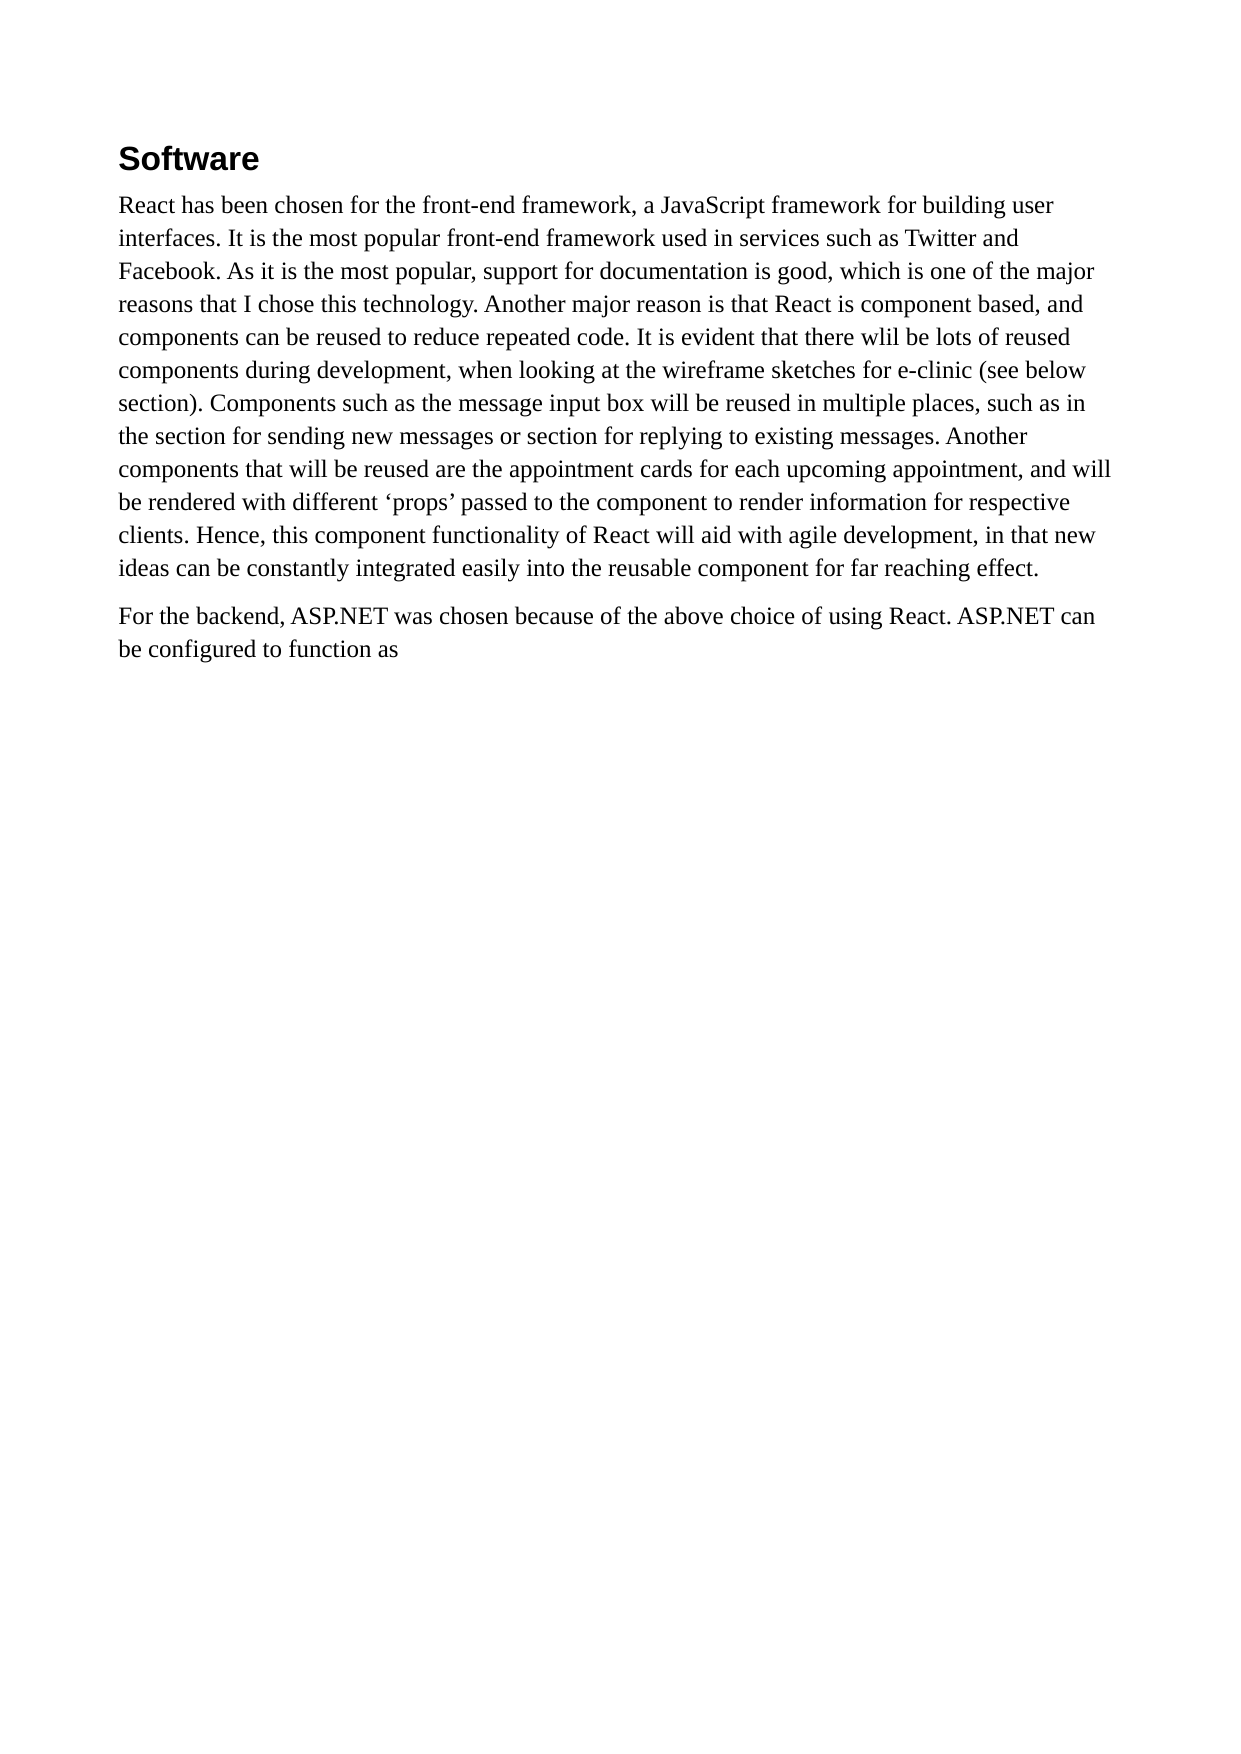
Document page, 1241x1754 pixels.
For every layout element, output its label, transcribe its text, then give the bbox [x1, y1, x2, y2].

text React has been chosen for the front-end framework, a JavaScript framework for building user interfaces. It is the most popular front-end framework used in services such as Twitter and Facebook. As it is the most popular, support for documentation is good, which is one of the major reasons that I chose this technology. Another major reason is that React is component based, and components can be reused to reduce repeated code. It is evident that there wlil be lots of reused components during development, when looking at the wireframe sketches for e-clinic (see below section). Components such as the message input box will be reused in multiple places, such as in the section for sending new messages or section for replying to existing messages. Another components that will be reused are the appointment cards for each upcoming appointment, and will be rendered with different ‘props’ passed to the component to render information for respective clients. Hence, this component functionality of React will aid with agile development, in that new ideas can be constantly integrated easily into the reusable component for far reaching effect. [118, 190, 1122, 582]
text For the backend, ASP.NET was chosen because of the above choice of using React. ASP.NET can be configured to function as [118, 601, 1122, 663]
subtitle Software [118, 139, 1122, 178]
